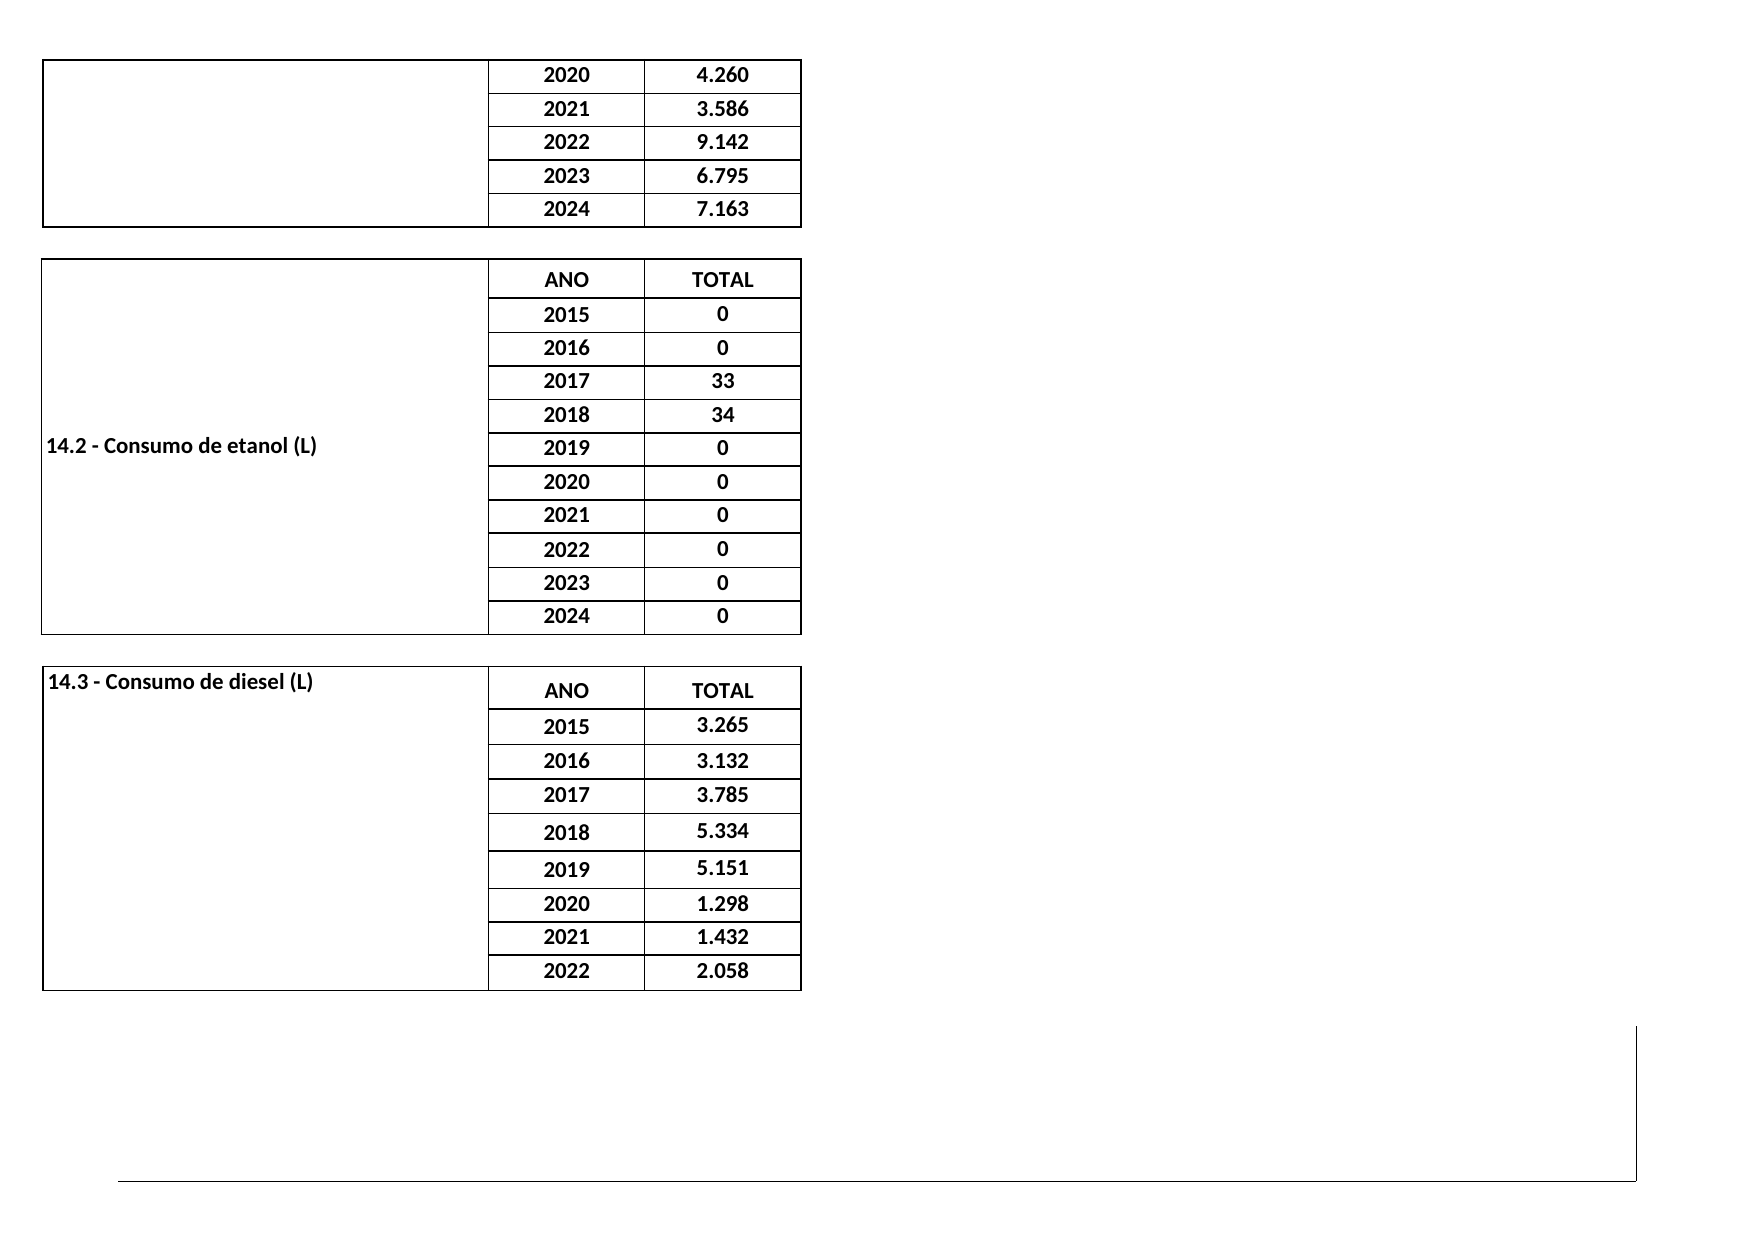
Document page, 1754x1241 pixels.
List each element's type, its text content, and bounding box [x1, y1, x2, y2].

table_cell 0 [645, 333, 800, 365]
table_cell 2022 [489, 127, 644, 159]
table_cell 2017 [489, 367, 644, 398]
table_cell 2024 [489, 602, 644, 633]
table_cell 2021 [489, 923, 644, 954]
table_cell 33 [645, 367, 800, 398]
table_header ANO [489, 260, 644, 297]
table_cell 2018 [489, 400, 644, 432]
table_cell 2023 [489, 568, 644, 600]
table_header 14.3 - Consumo de diesel (L) [44, 667, 488, 990]
table_header 14.2 - Consumo de etanol (L) [42, 260, 488, 633]
table_cell 2015 [489, 710, 644, 744]
table_cell 2023 [489, 161, 644, 193]
table_cell 2017 [489, 780, 644, 812]
table_cell 2021 [489, 501, 644, 532]
table_cell 1.432 [645, 923, 800, 954]
table_cell 3.785 [645, 780, 800, 812]
table_cell 2.058 [645, 956, 800, 990]
table_cell 9.142 [645, 127, 800, 159]
table_cell 0 [645, 501, 800, 532]
table_cell 2018 [489, 814, 644, 850]
table_cell 1.298 [645, 889, 800, 921]
table_cell 3.586 [645, 94, 800, 126]
table_cell 2022 [489, 956, 644, 990]
table_cell 2022 [489, 534, 644, 567]
table_cell 5.334 [645, 814, 800, 850]
table_cell 2016 [489, 333, 644, 365]
table_header TOTAL [645, 667, 800, 708]
table_cell 3.265 [645, 710, 800, 744]
table_cell 2016 [489, 745, 644, 778]
table_cell 4.260 [645, 61, 800, 92]
table_cell 0 [645, 534, 800, 567]
table_cell 0 [645, 434, 800, 465]
table_header [44, 61, 488, 226]
table_cell 3.132 [645, 745, 800, 778]
table_cell 2019 [489, 852, 644, 887]
table_cell 2019 [489, 434, 644, 465]
table_cell 34 [645, 400, 800, 432]
table_cell 0 [645, 602, 800, 633]
table_cell 5.151 [645, 852, 800, 887]
table_cell 0 [645, 467, 800, 499]
table_cell 2024 [489, 194, 644, 226]
table_cell 2015 [489, 299, 644, 332]
table_cell 7.163 [645, 194, 800, 226]
table_cell 2020 [489, 467, 644, 499]
table_cell 2021 [489, 94, 644, 126]
table_cell 2020 [489, 889, 644, 921]
table_header TOTAL [645, 260, 800, 297]
table_cell 0 [645, 299, 800, 332]
table_cell 2020 [489, 61, 644, 92]
table_cell 6.795 [645, 161, 800, 193]
table_cell 0 [645, 568, 800, 600]
table_header ANO [489, 667, 644, 708]
